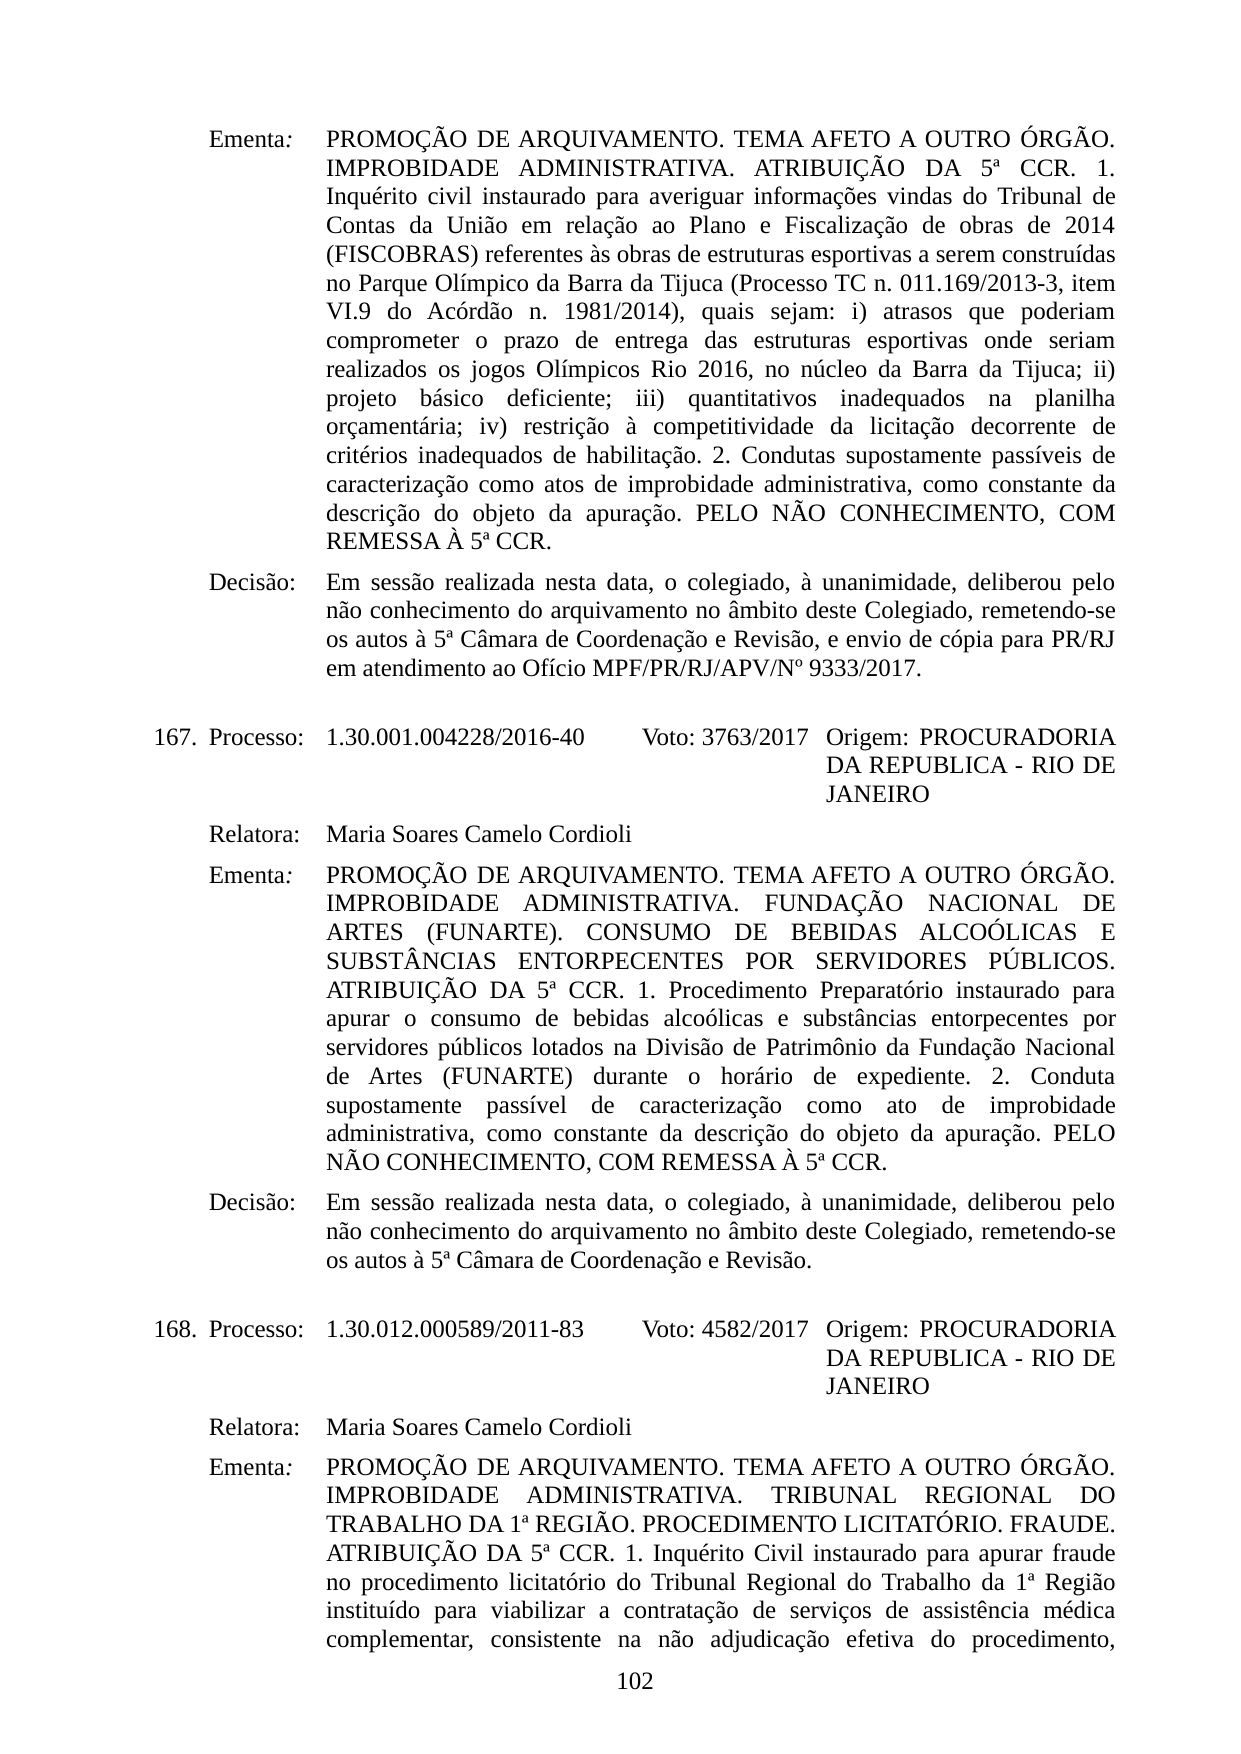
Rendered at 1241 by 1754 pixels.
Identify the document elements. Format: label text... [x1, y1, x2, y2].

table_cell Em sessão realizada nesta data, o colegiado, à unanimidade, deliberou pelo não conhecimento do arquivamento no âmbito deste Colegiado, remetendo-se os autos à 5ª Câmara de Coordenação e Revisão. [320, 1182, 1122, 1279]
table_cell PROMOÇÃO DE ARQUIVAMENTO. TEMA AFETO A OUTRO ÓRGÃO. IMPROBIDADE ADMINISTRATIVA. ATRIBUIÇÃO DA 5ª CCR. 1. Inquérito civil instaurado para averiguar informações vindas do Tribunal de Contas da União em relação ao Plano e Fiscalização de obras de 2014 (FISCOBRAS) referentes às obras de estruturas esportivas a serem construídas no Parque Olímpico da Barra da Tijuca (Processo TC n. 011.169/2013-3, item VI.9 do Acórdão n. 1981/2014), quais sejam: i) atrasos que poderiam comprometer o prazo de entrega das estruturas esportivas onde seriam realizados os jogos Olímpicos Rio 2016, no núcleo da Barra da Tijuca; ii) projeto básico deficiente; iii) quantitativos inadequados na planilha orçamentária; iv) restrição à competitividade da licitação decorrente de critérios inadequados de habilitação. 2. Condutas supostamente passíveis de caracterização como atos de improbidade administrativa, como constante da descrição do objeto da apuração. PELO NÃO CONHECIMENTO, COM REMESSA À 5ª CCR. [320, 118, 1122, 561]
table_header 1.30.001.004228/2016-40 [320, 716, 636, 814]
table_cell [148, 561, 203, 687]
table_cell [148, 1446, 203, 1659]
table_header 1.30.012.000589/2011-83 [320, 1308, 636, 1406]
table_header Voto: 3763/2017 [636, 716, 820, 814]
table_cell Em sessão realizada nesta data, o colegiado, à unanimidade, deliberou pelo não conhecimento do arquivamento no âmbito deste Colegiado, remetendo-se os autos à 5ª Câmara de Coordenação e Revisão, e envio de cópia para PR/RJ em atendimento ao Ofício MPF/PR/RJ/APV/Nº 9333/2017. [320, 561, 1122, 687]
table_header Voto: 4582/2017 [636, 1308, 820, 1406]
table_cell PROMOÇÃO DE ARQUIVAMENTO. TEMA AFETO A OUTRO ÓRGÃO. IMPROBIDADE ADMINISTRATIVA. FUNDAÇÃO NACIONAL DE ARTES (FUNARTE). CONSUMO DE BEBIDAS ALCOÓLICAS E SUBSTÂNCIAS ENTORPECENTES POR SERVIDORES PÚBLICOS. ATRIBUIÇÃO DA 5ª CCR. 1. Procedimento Preparatório instaurado para apurar o consumo de bebidas alcoólicas e substâncias entorpecentes por servidores públicos lotados na Divisão de Patrimônio da Fundação Nacional de Artes (FUNARTE) durante o horário de expediente. 2. Conduta supostamente passível de caracterização como ato de improbidade administrativa, como constante da descrição do objeto da apuração. PELO NÃO CONHECIMENTO, COM REMESSA À 5ª CCR. [320, 854, 1122, 1182]
table_header Origem: PROCURADORIA DA REPUBLICA - RIO DE JANEIRO [820, 716, 1122, 814]
table_header 167. [148, 716, 203, 814]
table_cell [148, 118, 203, 561]
table_cell Ementa: [203, 118, 320, 561]
table_cell Maria Soares Camelo Cordioli [320, 1406, 1122, 1446]
table_header Processo: [203, 1308, 320, 1406]
table_cell PROMOÇÃO DE ARQUIVAMENTO. TEMA AFETO A OUTRO ÓRGÃO. IMPROBIDADE ADMINISTRATIVA. TRIBUNAL REGIONAL DO TRABALHO DA 1ª REGIÃO. PROCEDIMENTO LICITATÓRIO. FRAUDE. ATRIBUIÇÃO DA 5ª CCR. 1. Inquérito Civil instaurado para apurar fraude no procedimento licitatório do Tribunal Regional do Trabalho da 1ª Região instituído para viabilizar a contratação de serviços de assistência médica complementar, consistente na não adjudicação efetiva do procedimento, [320, 1446, 1122, 1659]
table_cell Ementa: [203, 1446, 320, 1659]
table_cell Relatora: [203, 1406, 320, 1446]
table_cell Relatora: [203, 814, 320, 854]
table_cell Ementa: [203, 854, 320, 1182]
table_cell Maria Soares Camelo Cordioli [320, 814, 1122, 854]
table_cell [148, 854, 203, 1182]
table_cell [148, 1406, 203, 1446]
table_cell Decisão: [203, 1182, 320, 1279]
table_header 168. [148, 1308, 203, 1406]
table_cell Decisão: [203, 561, 320, 687]
table_cell [148, 814, 203, 854]
table_cell [148, 1182, 203, 1279]
table_header Processo: [203, 716, 320, 814]
table_header Origem: PROCURADORIA DA REPUBLICA - RIO DE JANEIRO [820, 1308, 1122, 1406]
